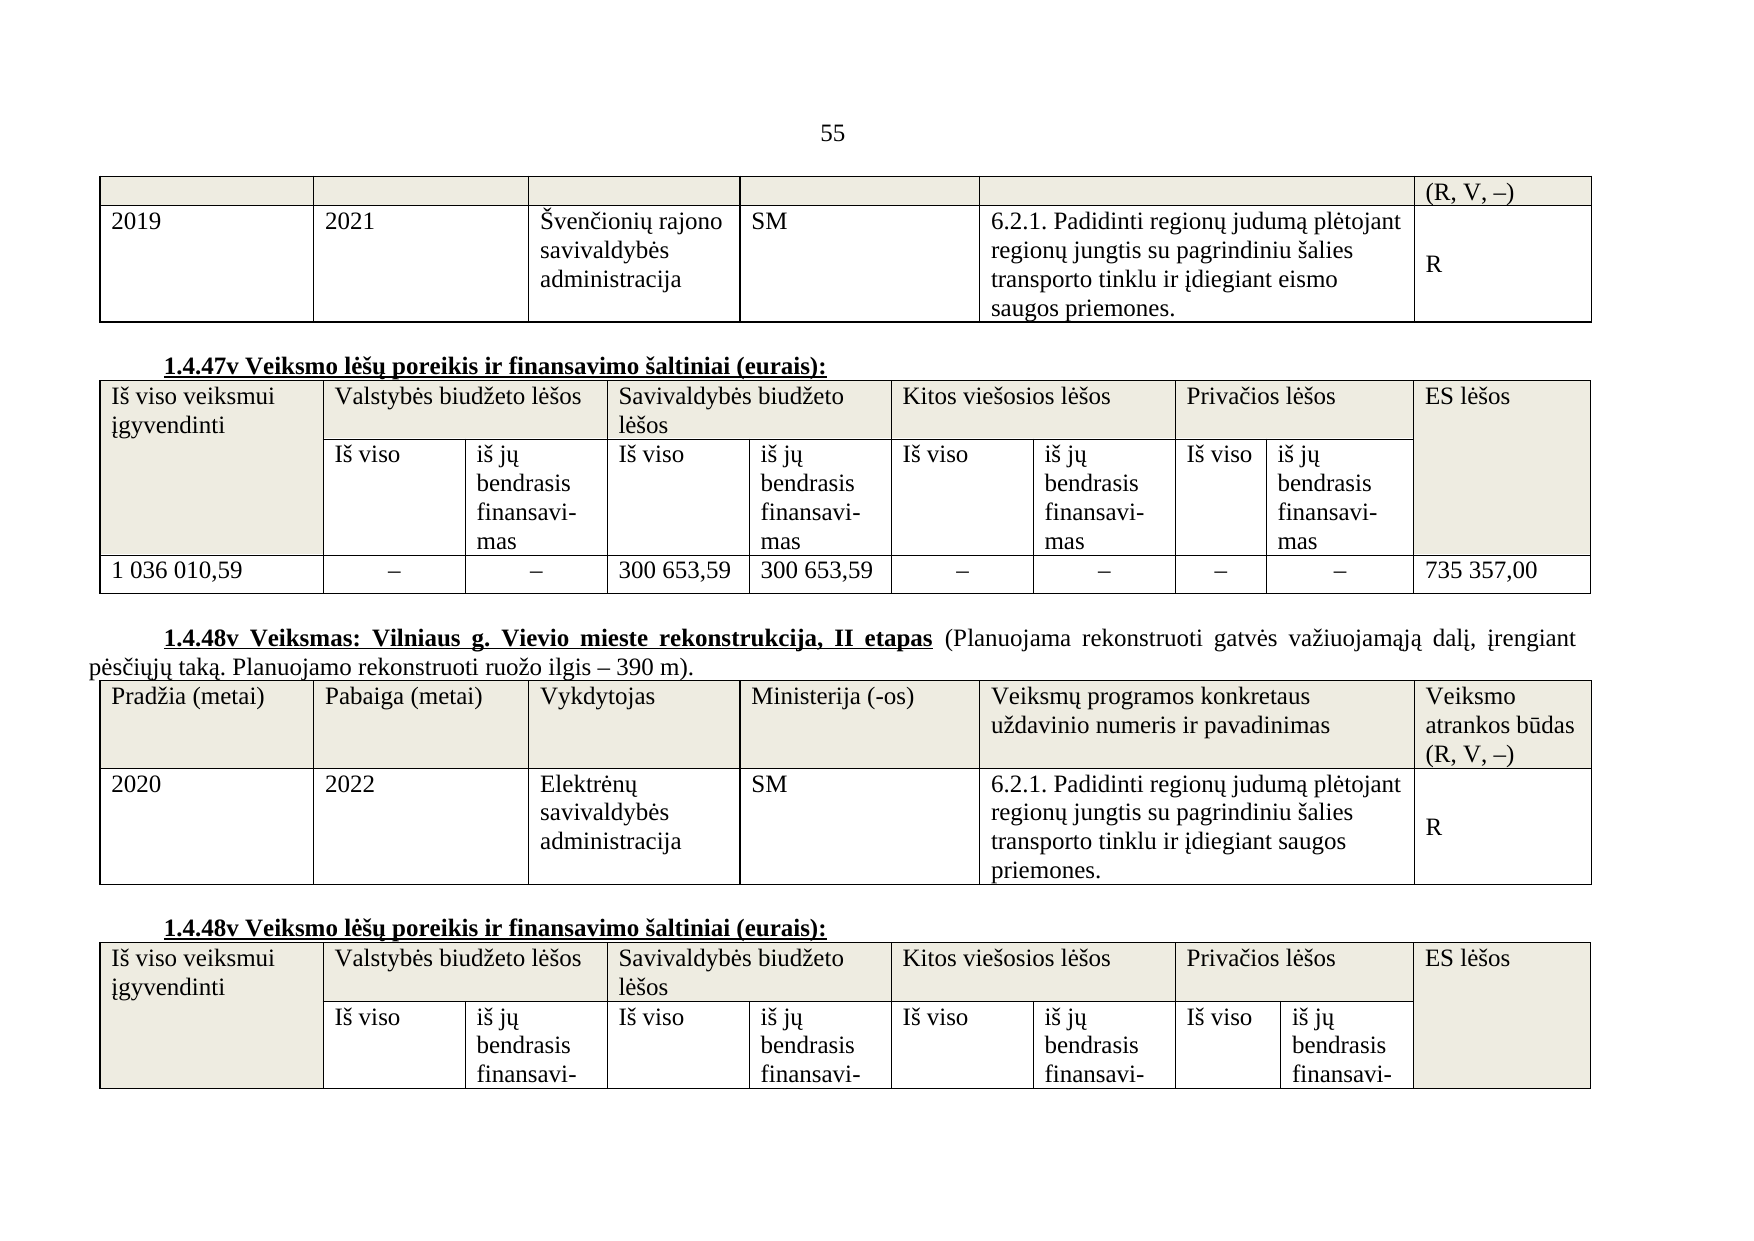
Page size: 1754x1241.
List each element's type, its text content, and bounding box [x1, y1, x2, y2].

table_cell 6.2.1. Padidinti regionų judumą plėtojant regionų jungtis su pagrindiniu šalies transporto tinklu ir įdiegiant eismo saugos priemones. [980, 206, 1414, 321]
table_cell 2021 [314, 206, 528, 321]
table_header Veiksmo atrankos būdas (R, V, –) [1415, 681, 1591, 768]
text 1.4.47v Veiksmo lėšų poreikis ir finansavimo šaltiniai (eurais): [89, 351, 1577, 380]
table_cell R [1415, 769, 1591, 884]
table_cell Iš viso [608, 440, 749, 554]
table_cell – [324, 556, 465, 593]
table_cell Iš viso [892, 440, 1033, 554]
table_cell SM [741, 206, 979, 321]
table_cell Švenčionių rajono savivaldybės administracija [529, 206, 739, 321]
table_cell 2020 [101, 769, 313, 884]
table_cell iš jų bendrasis finansavi- mas [1034, 440, 1175, 554]
text 1.4.48v Veiksmo lėšų poreikis ir finansavimo šaltiniai (eurais): [89, 913, 1577, 942]
table_cell 735 357,00 [1414, 556, 1590, 593]
table_cell – [1267, 556, 1413, 593]
table_cell 300 653,59 [750, 556, 891, 593]
table_cell – [1034, 556, 1175, 593]
table_cell iš jų bendrasis finansavi- [466, 1002, 607, 1088]
table_header [101, 177, 313, 205]
table_cell 2022 [314, 769, 528, 884]
table_cell Iš viso [892, 1002, 1033, 1088]
table_cell iš jų bendrasis finansavi- mas [750, 440, 891, 554]
table_header Kitos viešosios lėšos [892, 381, 1175, 438]
table_cell iš jų bendrasis finansavi- [1034, 1002, 1175, 1088]
table_cell Iš viso [324, 1002, 465, 1088]
table_header [980, 177, 1414, 205]
table_header Privačios lėšos [1176, 943, 1413, 1001]
text 1.4.48v Veiksmas: Vilniaus g. Vievio mieste rekonstrukcija, II etapas (planuojama rekonstruoti gatvės važiuojamąją dalį, įrengiant pėsčiųjų taką. Planuojamo rekonstruoti ruožo ilgis – 390 m). [89, 623, 1577, 680]
table_header Kitos viešosios lėšos [892, 943, 1175, 1001]
table_cell iš jų bendrasis finansavi- mas [1267, 440, 1413, 554]
table_cell 2019 [101, 206, 313, 321]
table_header Valstybės biudžeto lėšos [324, 943, 607, 1001]
table_cell Iš viso [324, 440, 465, 554]
table_cell R [1415, 206, 1591, 321]
table_header Valstybės biudžeto lėšos [324, 381, 607, 438]
table_header Savivaldybės biudžeto lėšos [608, 381, 891, 438]
table_cell – [892, 556, 1033, 593]
table_header Iš viso veiksmui įgyvendinti [101, 381, 323, 554]
table_header Pabaiga (metai) [314, 681, 528, 768]
table_header [314, 177, 528, 205]
table_cell Iš viso [608, 1002, 749, 1088]
table_header Ministerija (-os) [741, 681, 979, 768]
table_header [529, 177, 739, 205]
table_cell – [466, 556, 607, 593]
table_cell Iš viso [1176, 1002, 1280, 1088]
table_header Privačios lėšos [1176, 381, 1413, 438]
table_cell 6.2.1. Padidinti regionų judumą plėtojant regionų jungtis su pagrindiniu šalies transporto tinklu ir įdiegiant saugos priemones. [980, 769, 1414, 884]
table_header Savivaldybės biudžeto lėšos [608, 943, 891, 1001]
table_cell – [1176, 556, 1266, 593]
table_cell 1 036 010,59 [101, 556, 323, 593]
table_header ES lėšos [1414, 943, 1590, 1088]
table_cell iš jų bendrasis finansavi- mas [466, 440, 607, 554]
table_cell SM [741, 769, 979, 884]
table_cell Iš viso [1176, 440, 1266, 554]
table_header Vykdytojas [529, 681, 739, 768]
table_header Pradžia (metai) [101, 681, 313, 768]
table_cell iš jų bendrasis finansavi- [1281, 1002, 1413, 1088]
table_header (R, V, –) [1415, 177, 1591, 205]
table_header Iš viso veiksmui įgyvendinti [101, 943, 323, 1088]
table_cell Elektrėnų savivaldybės administracija [529, 769, 739, 884]
table_cell iš jų bendrasis finansavi- [750, 1002, 891, 1088]
table_header [741, 177, 979, 205]
table_header ES lėšos [1414, 381, 1590, 554]
table_cell 300 653,59 [608, 556, 749, 593]
table_header Veiksmų programos konkretaus uždavinio numeris ir pavadinimas [980, 681, 1414, 768]
